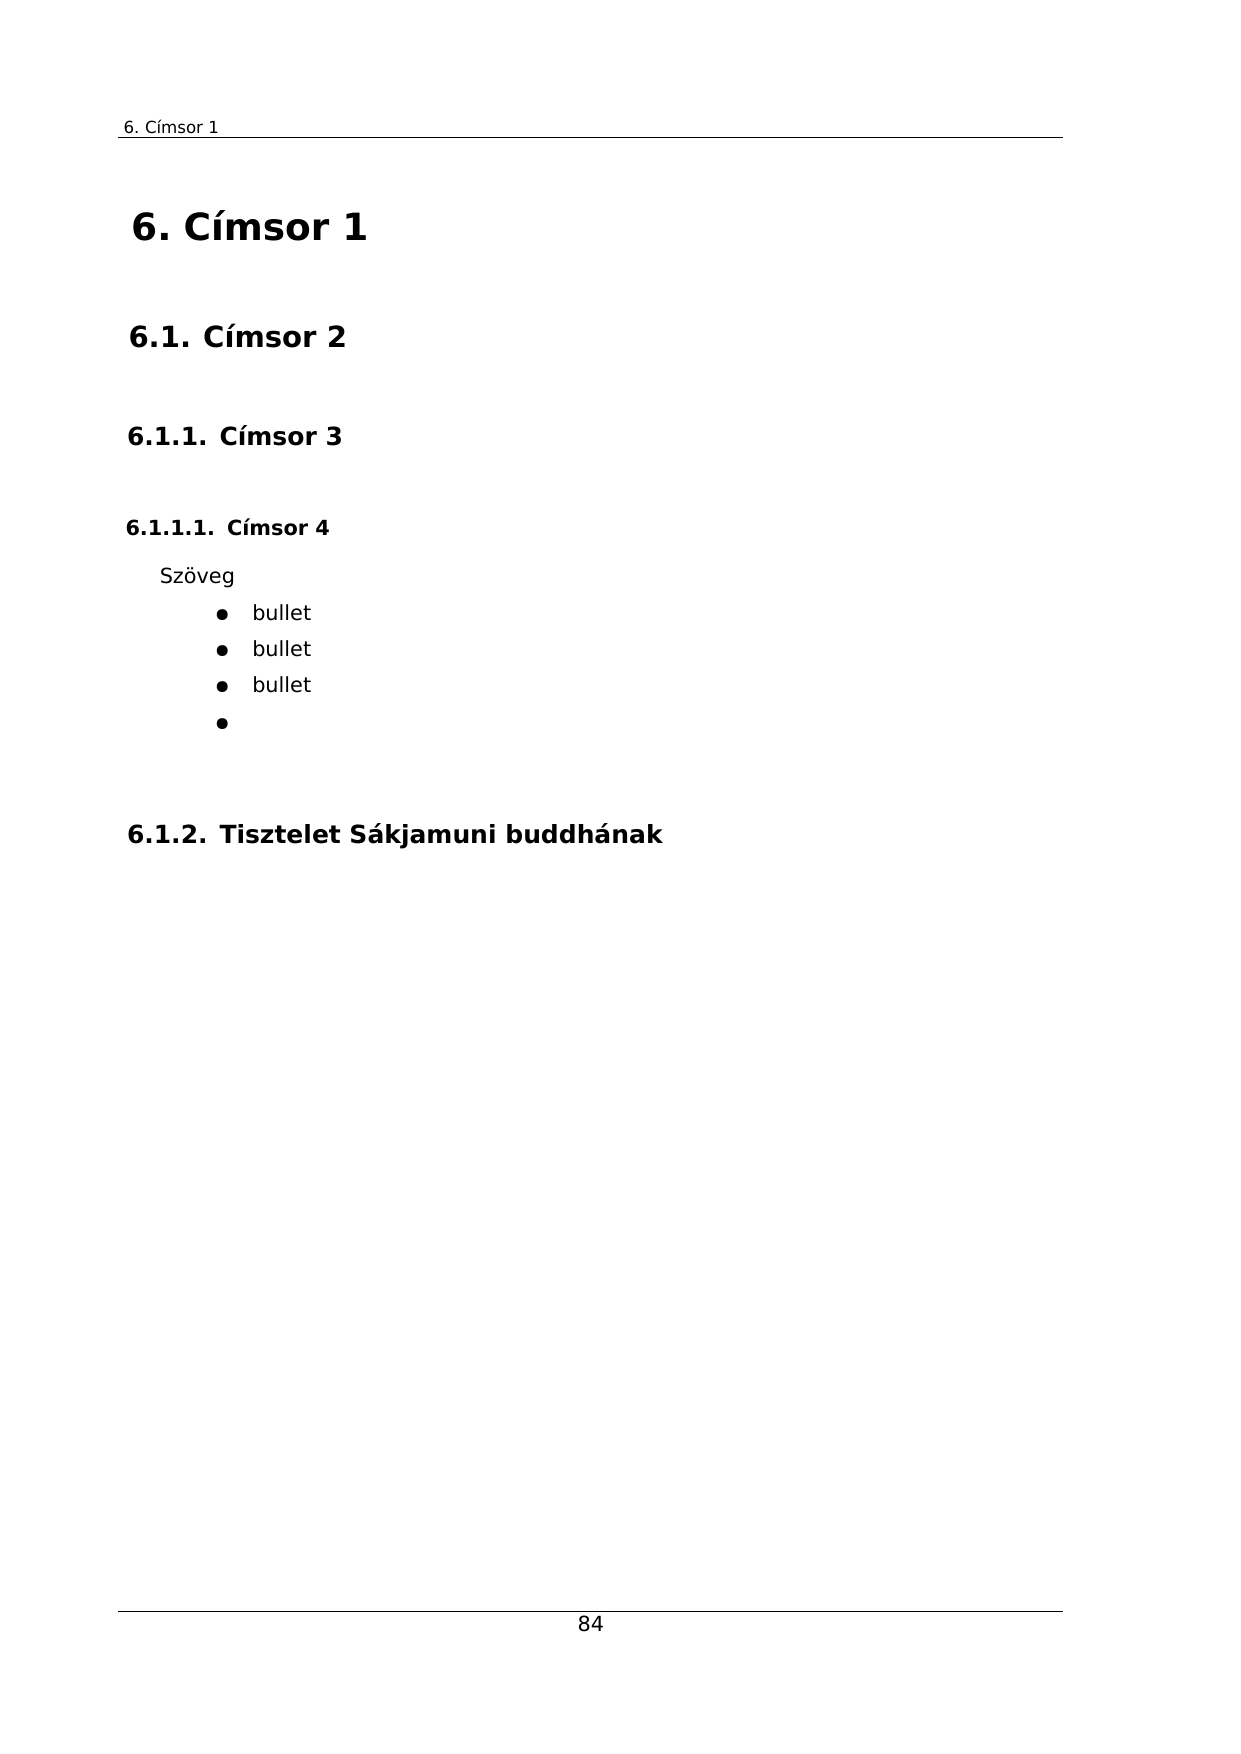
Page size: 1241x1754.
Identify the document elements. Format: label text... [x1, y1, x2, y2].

list bullet [214, 637, 1063, 661]
subtitle Tisztelet Sákjamuni buddhának [118, 820, 1063, 849]
list bullet [214, 673, 1063, 698]
subtitle Címsor 1 [118, 205, 1063, 249]
subtitle Címsor 3 [118, 422, 1063, 451]
subtitle Címsor 2 [118, 321, 1063, 355]
text Szöveg [118, 564, 1063, 589]
subtitle Címsor 4 [118, 516, 1063, 540]
list bullet [214, 601, 1063, 625]
